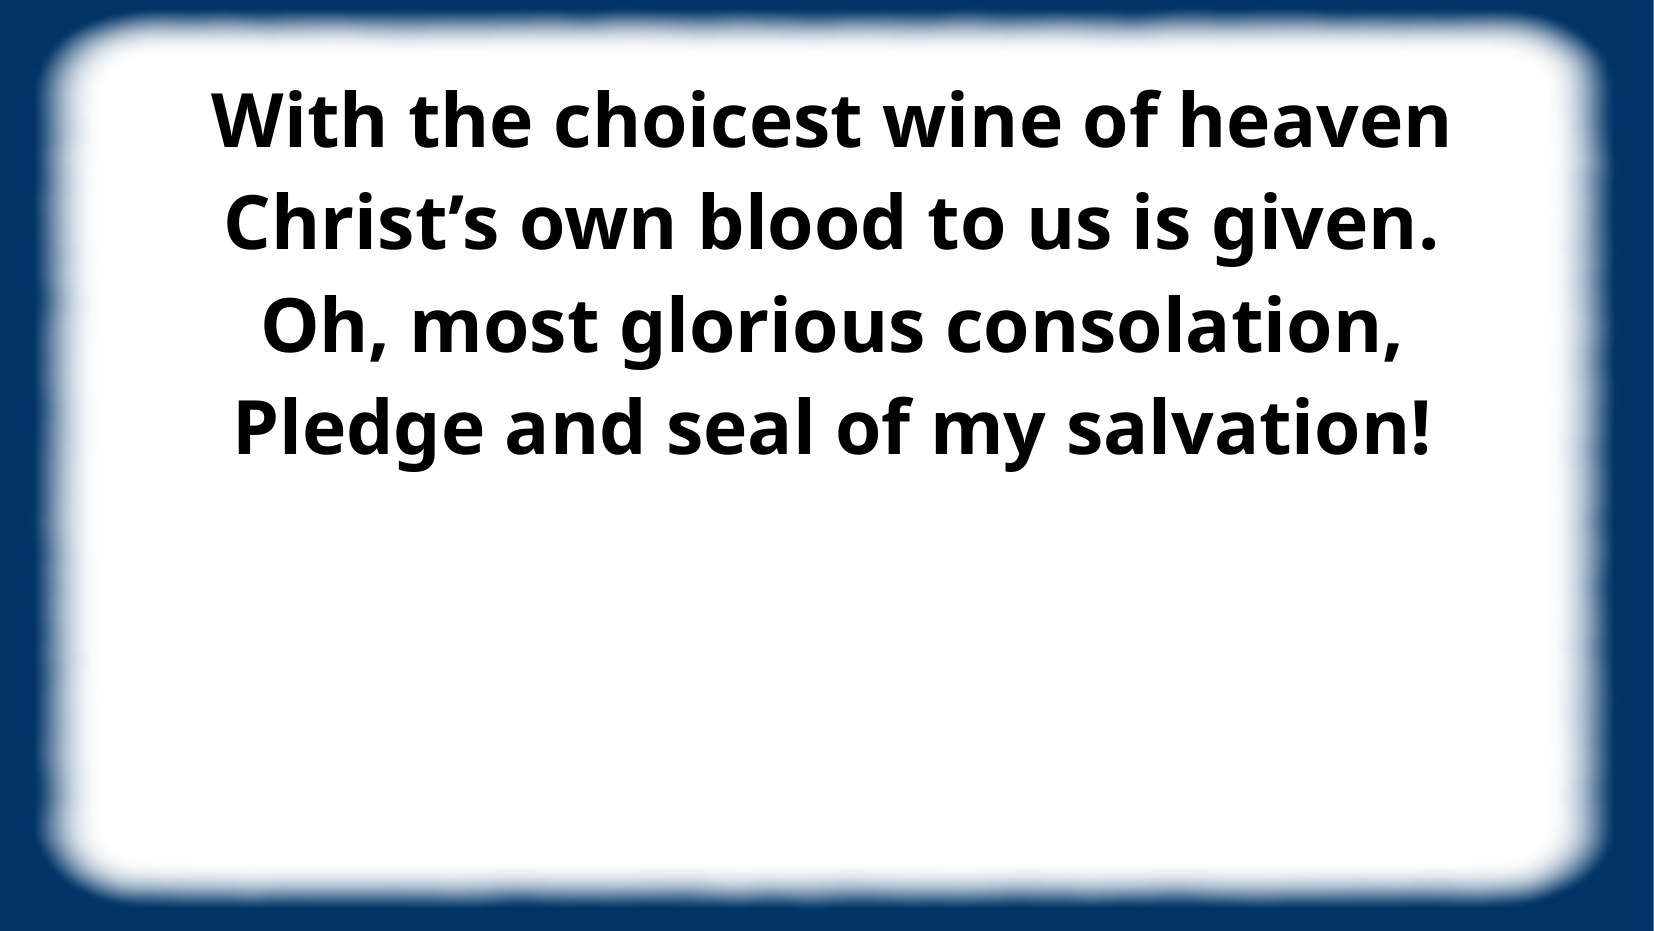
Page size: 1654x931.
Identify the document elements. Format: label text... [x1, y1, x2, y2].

picture [0, 0, 1654, 931]
text_box With the choicest wine of heaven Christ’s own blood to us is given. Oh, most glorious consolation, Pledge and seal of my salvation! [120, 60, 1546, 475]
